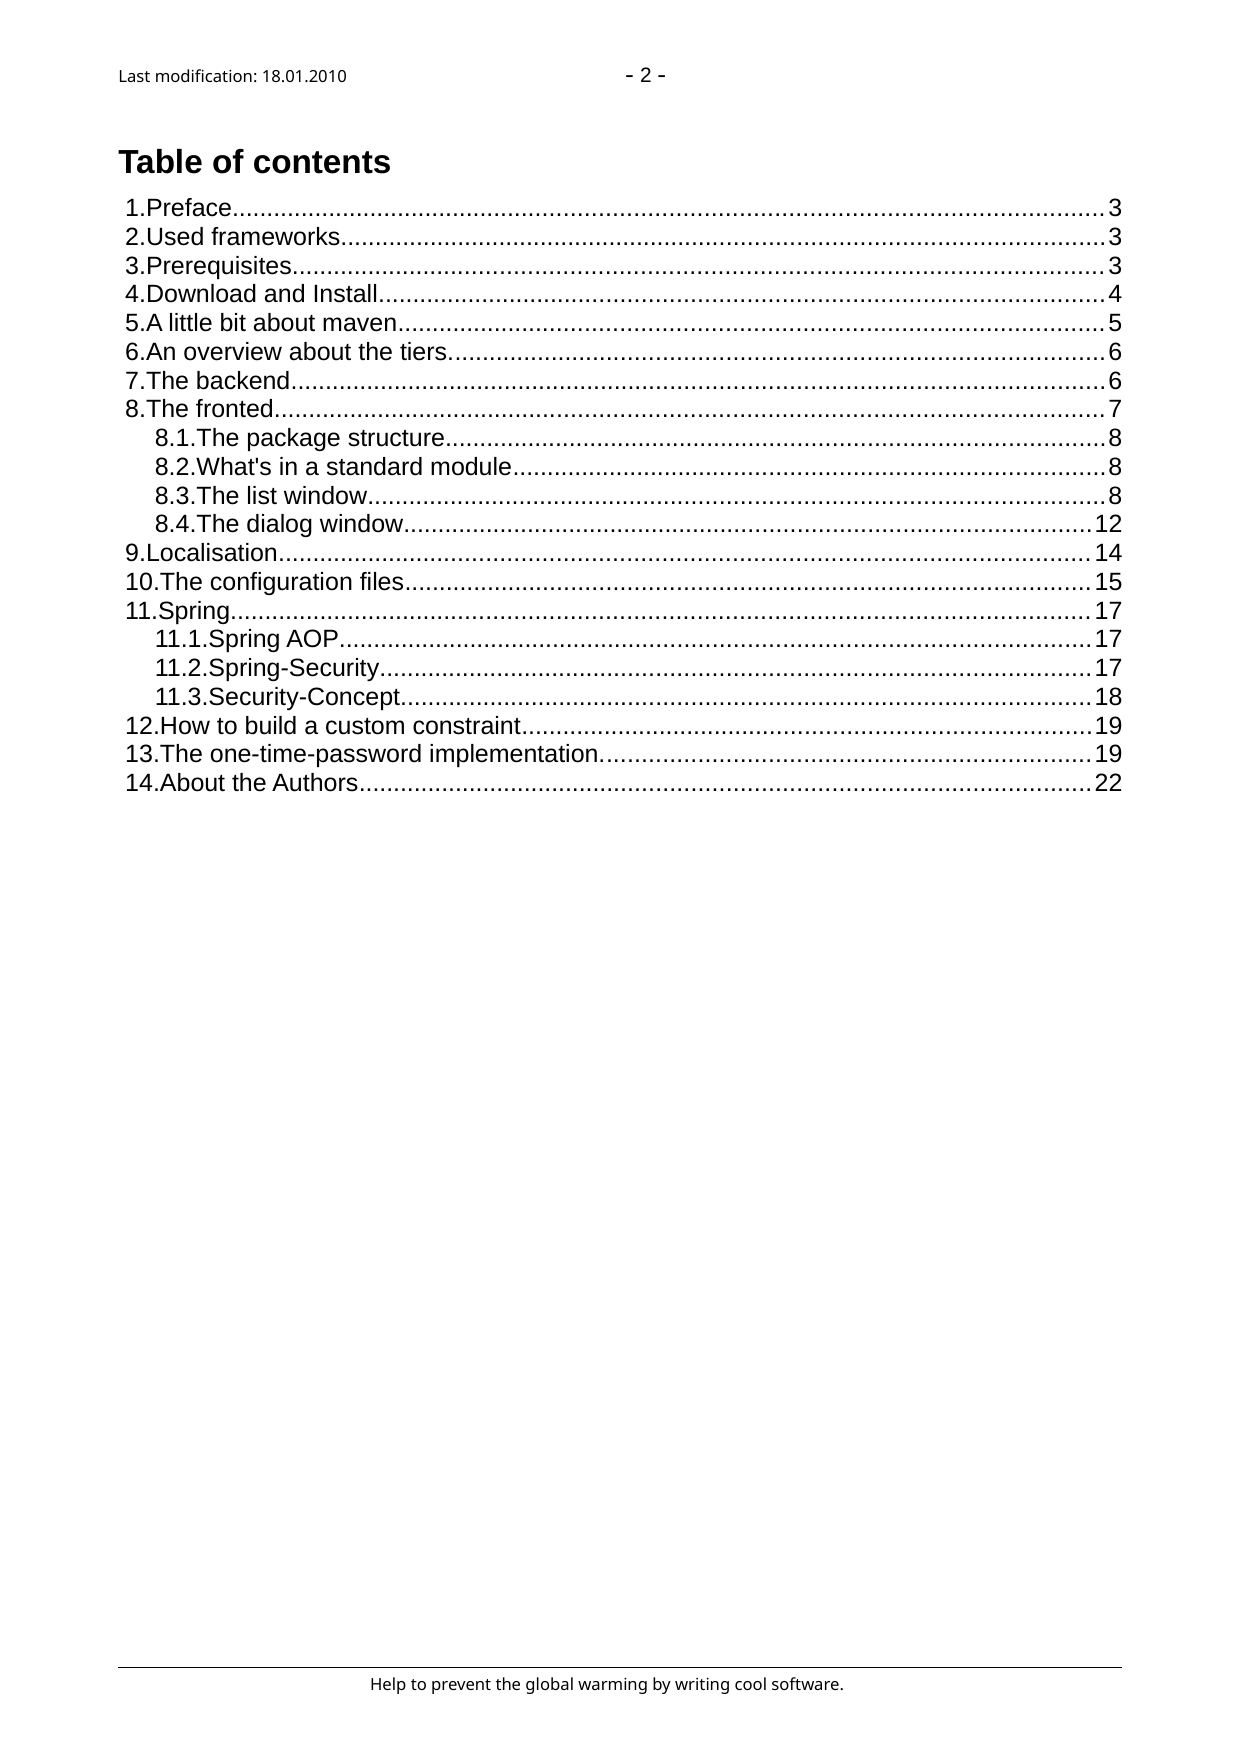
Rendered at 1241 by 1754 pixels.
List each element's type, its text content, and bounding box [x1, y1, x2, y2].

text 11.3.Security-Concept 18 [148, 682, 1122, 711]
text 14.About the Authors 22 [118, 768, 1122, 797]
text 12.How to build a custom constraint 19 [118, 711, 1122, 739]
text 5.A little bit about maven 5 [118, 308, 1122, 337]
text 7.The backend 6 [118, 366, 1122, 394]
text 3.Prerequisites 3 [118, 251, 1122, 279]
text 8.2.What's in a standard module 8 [148, 452, 1122, 481]
text 11.1.Spring AOP 17 [148, 624, 1122, 653]
subtitle Table of contents [118, 142, 1122, 181]
text 11.Spring 17 [118, 596, 1122, 624]
text 11.2.Spring-Security 17 [148, 653, 1122, 682]
text 10.The configuration files 15 [118, 567, 1122, 596]
text 4.Download and Install 4 [118, 279, 1122, 308]
text 1.Preface 3 [118, 193, 1122, 222]
text 13.The one-time-password implementation. 19 [118, 739, 1122, 768]
text 6.An overview about the tiers. 6 [118, 337, 1122, 366]
text 8.3.The list window 8 [148, 481, 1122, 509]
text 8.The fronted 7 [118, 394, 1122, 423]
text 8.4.The dialog window 12 [148, 509, 1122, 538]
text 2.Used frameworks 3 [118, 222, 1122, 251]
text 9.Localisation 14 [118, 538, 1122, 567]
text 8.1.The package structure 8 [148, 423, 1122, 452]
